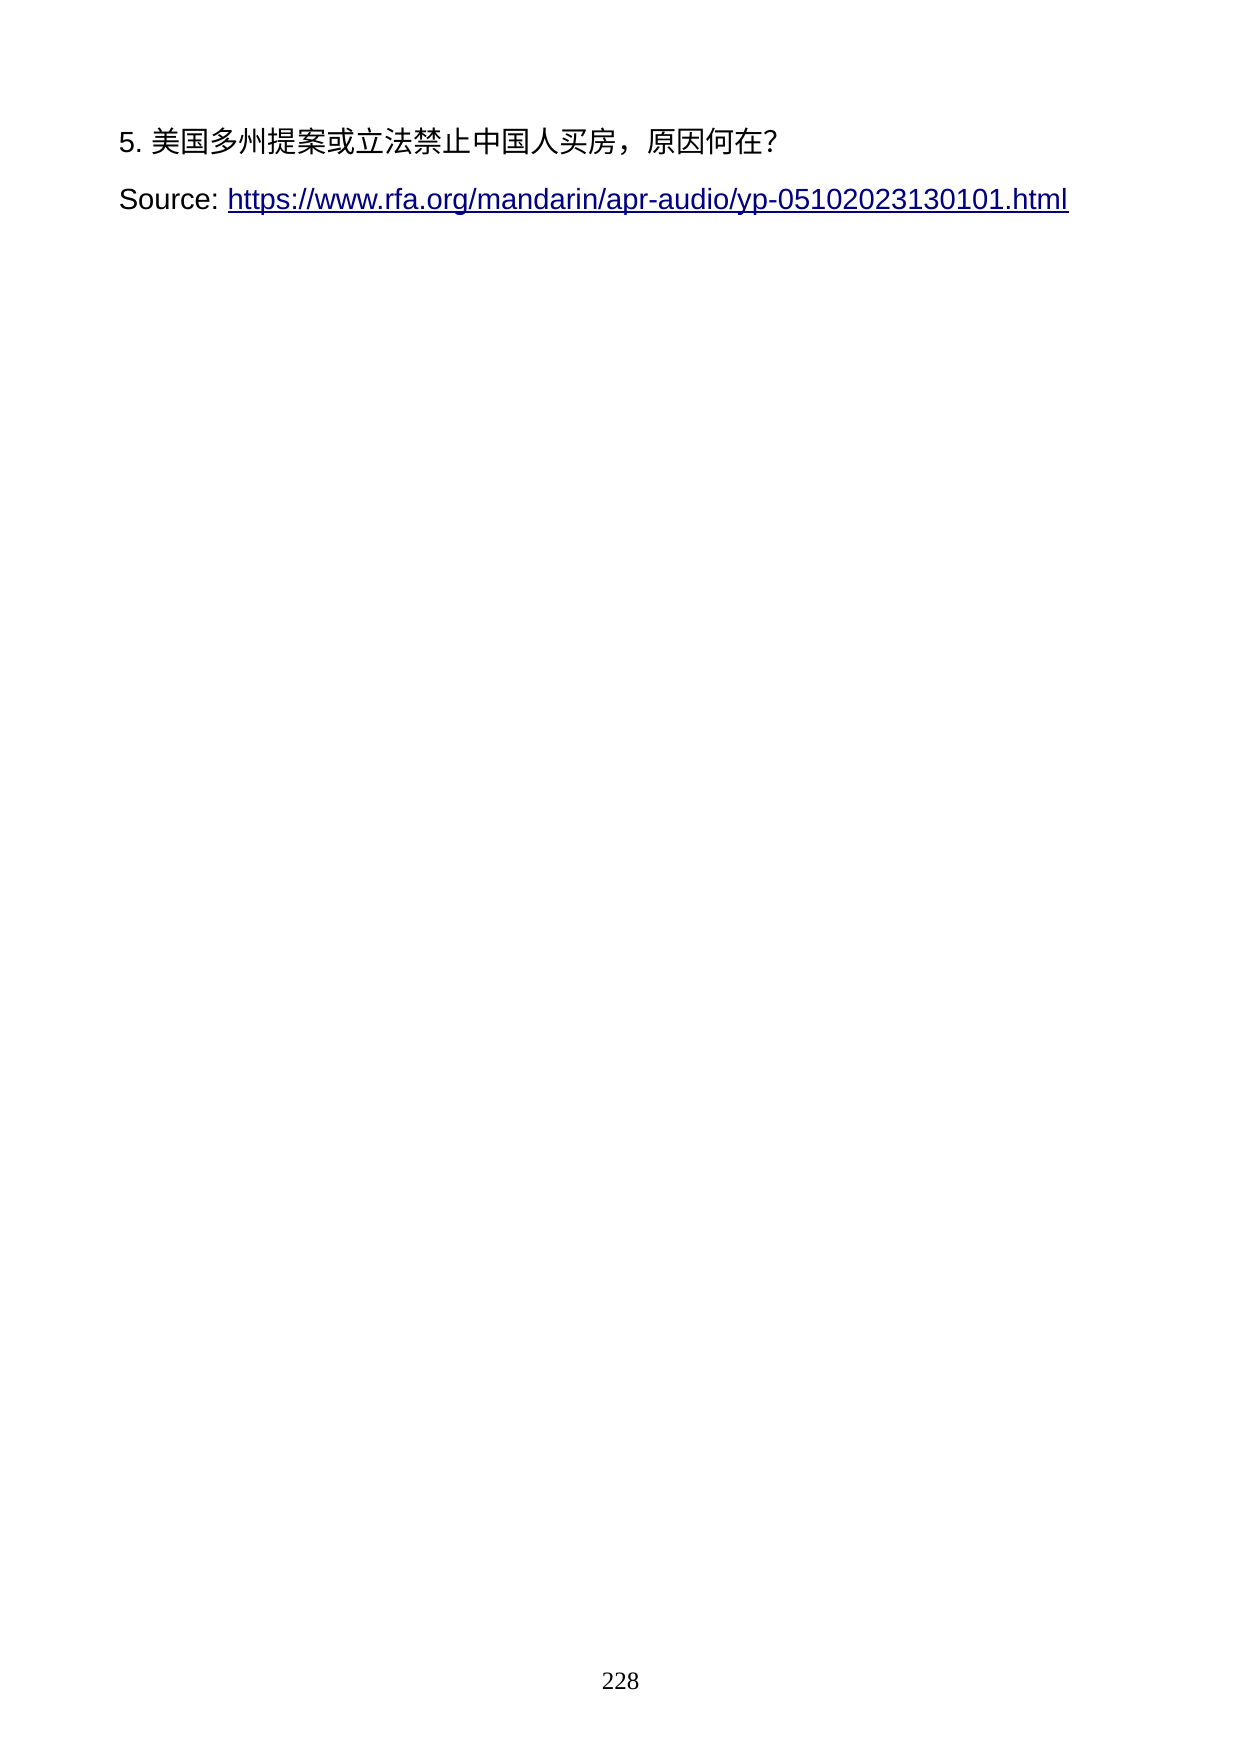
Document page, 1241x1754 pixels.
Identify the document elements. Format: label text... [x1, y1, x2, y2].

text 5. 美国多州提案或立法禁止中国人买房，原因何在？ [118, 118, 1122, 161]
text Source: https://www.rfa.org/mandarin/apr-audio/yp-05102023130101.html [118, 182, 1122, 215]
